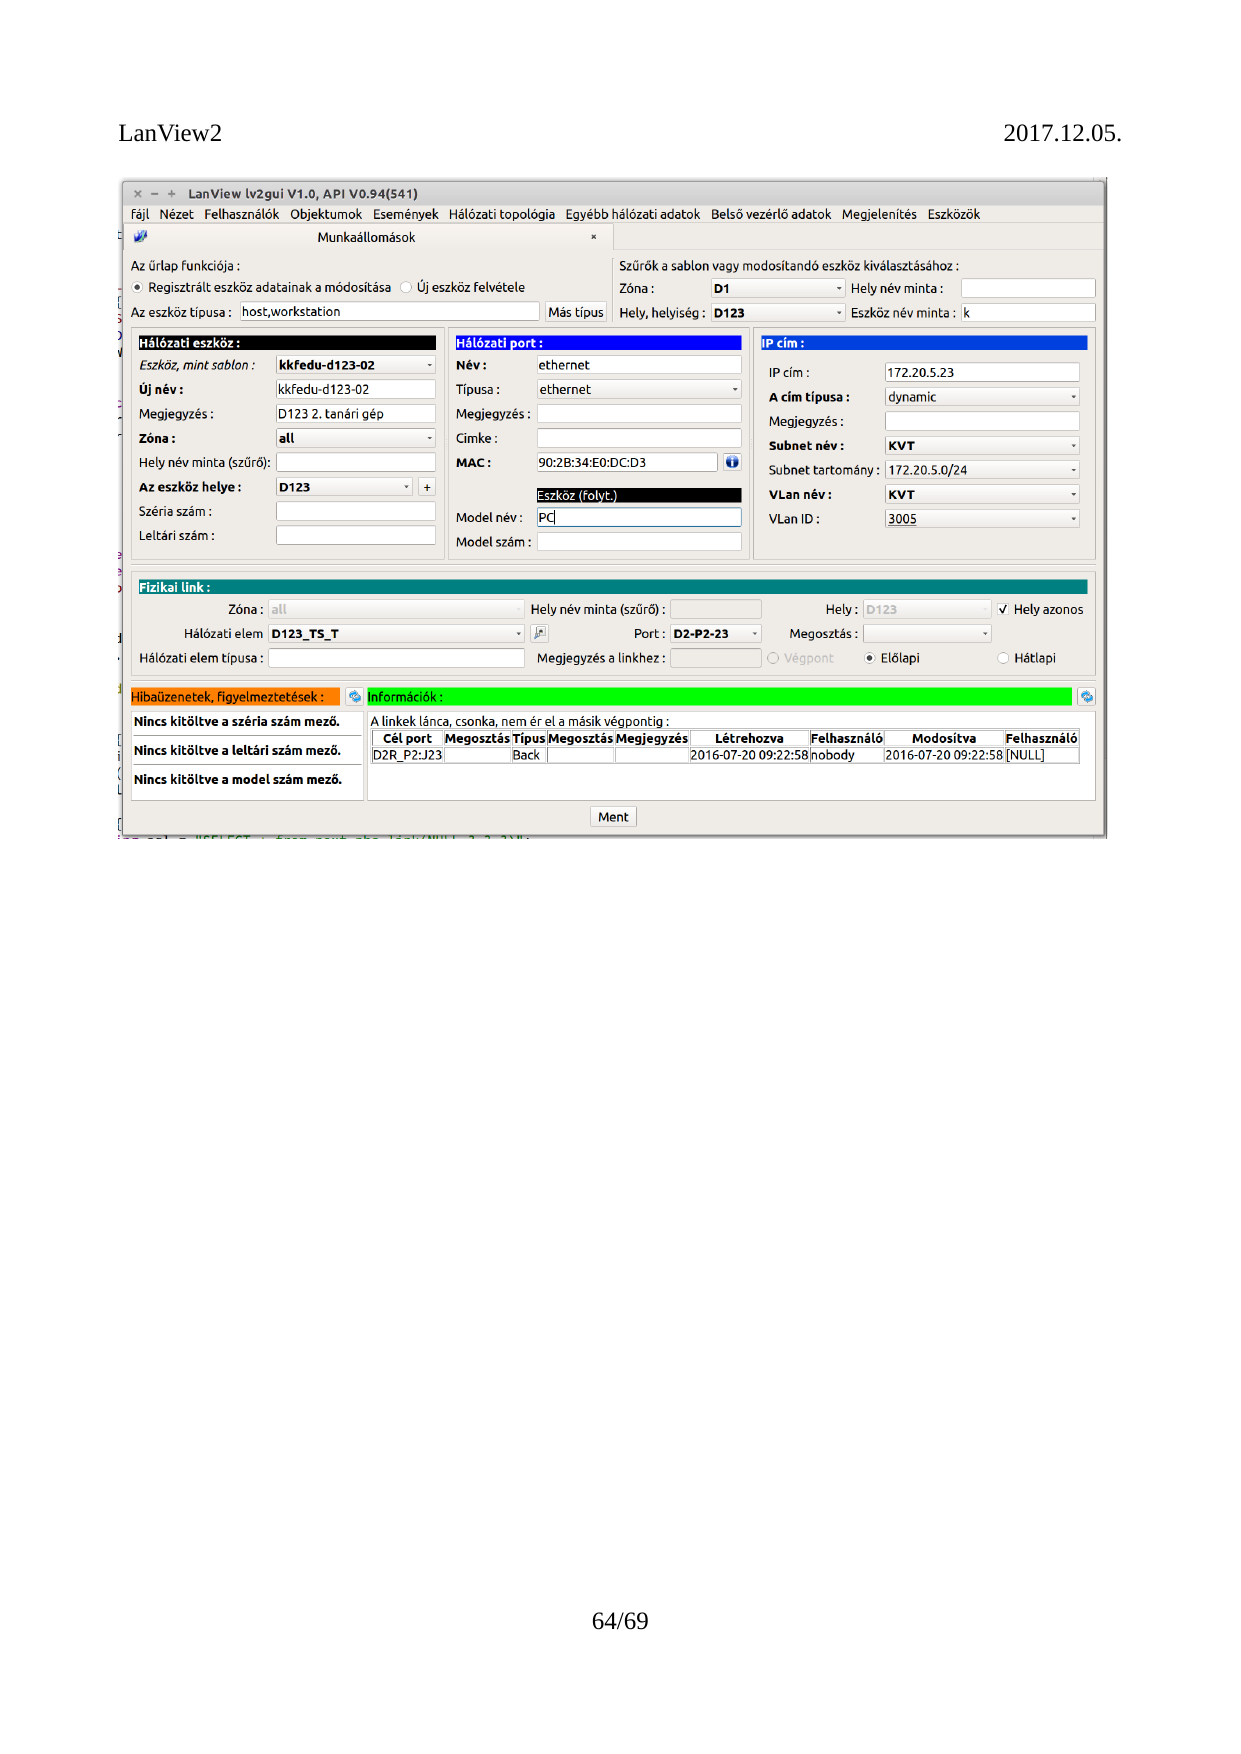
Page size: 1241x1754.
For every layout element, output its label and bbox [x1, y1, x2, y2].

picture [118, 177, 1108, 839]
